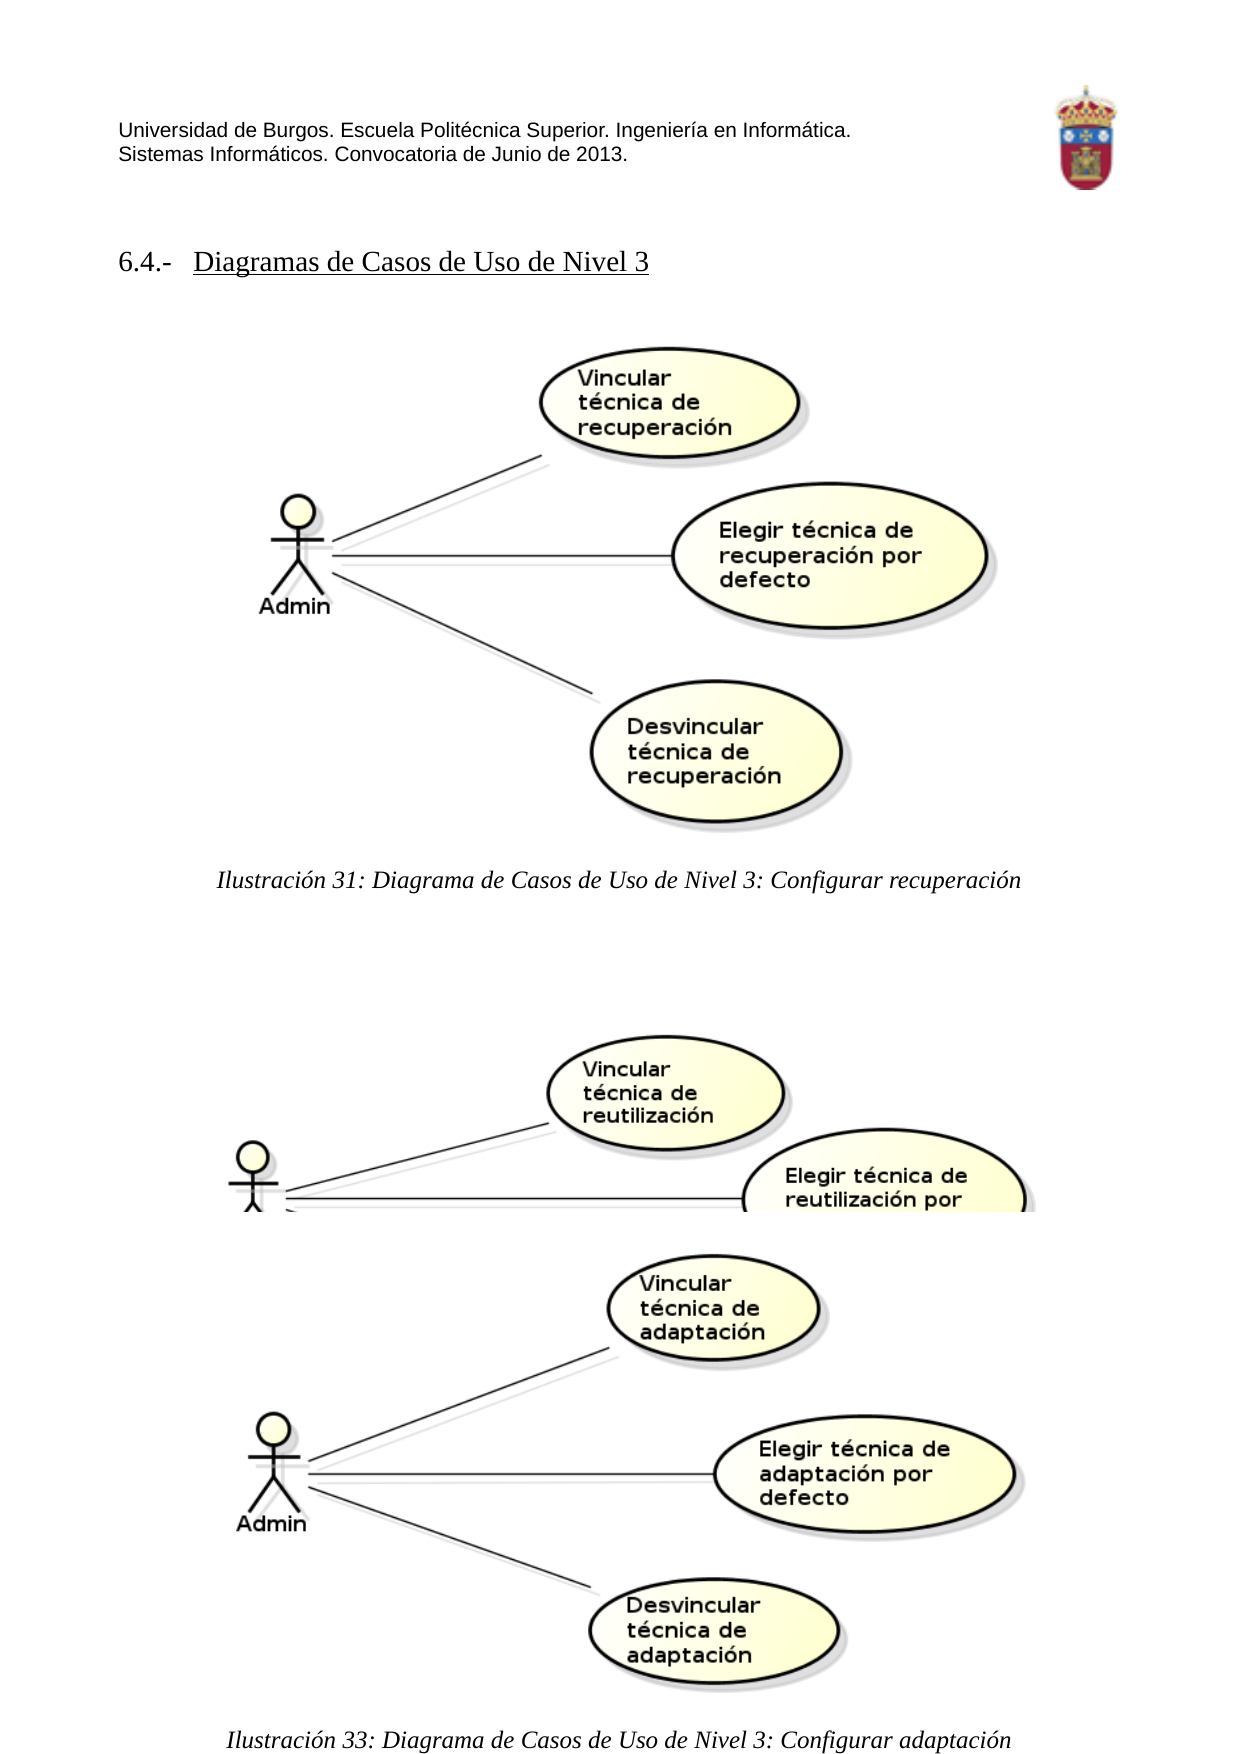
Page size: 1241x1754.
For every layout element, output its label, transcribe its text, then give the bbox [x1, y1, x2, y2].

picture [1053, 85, 1120, 190]
text Ilustración 31: Diagrama de Casos de Uso de Nivel 3: Configurar recuperación [179, 853, 1061, 893]
subtitle Diagramas de Casos de Uso de Nivel 3 [118, 244, 1122, 278]
picture [215, 316, 1025, 853]
text Ilustración 33: Diagrama de Casos de Uso de Nivel 3: Configurar adaptación [193, 1714, 1047, 1754]
picture [171, 1005, 1057, 1714]
